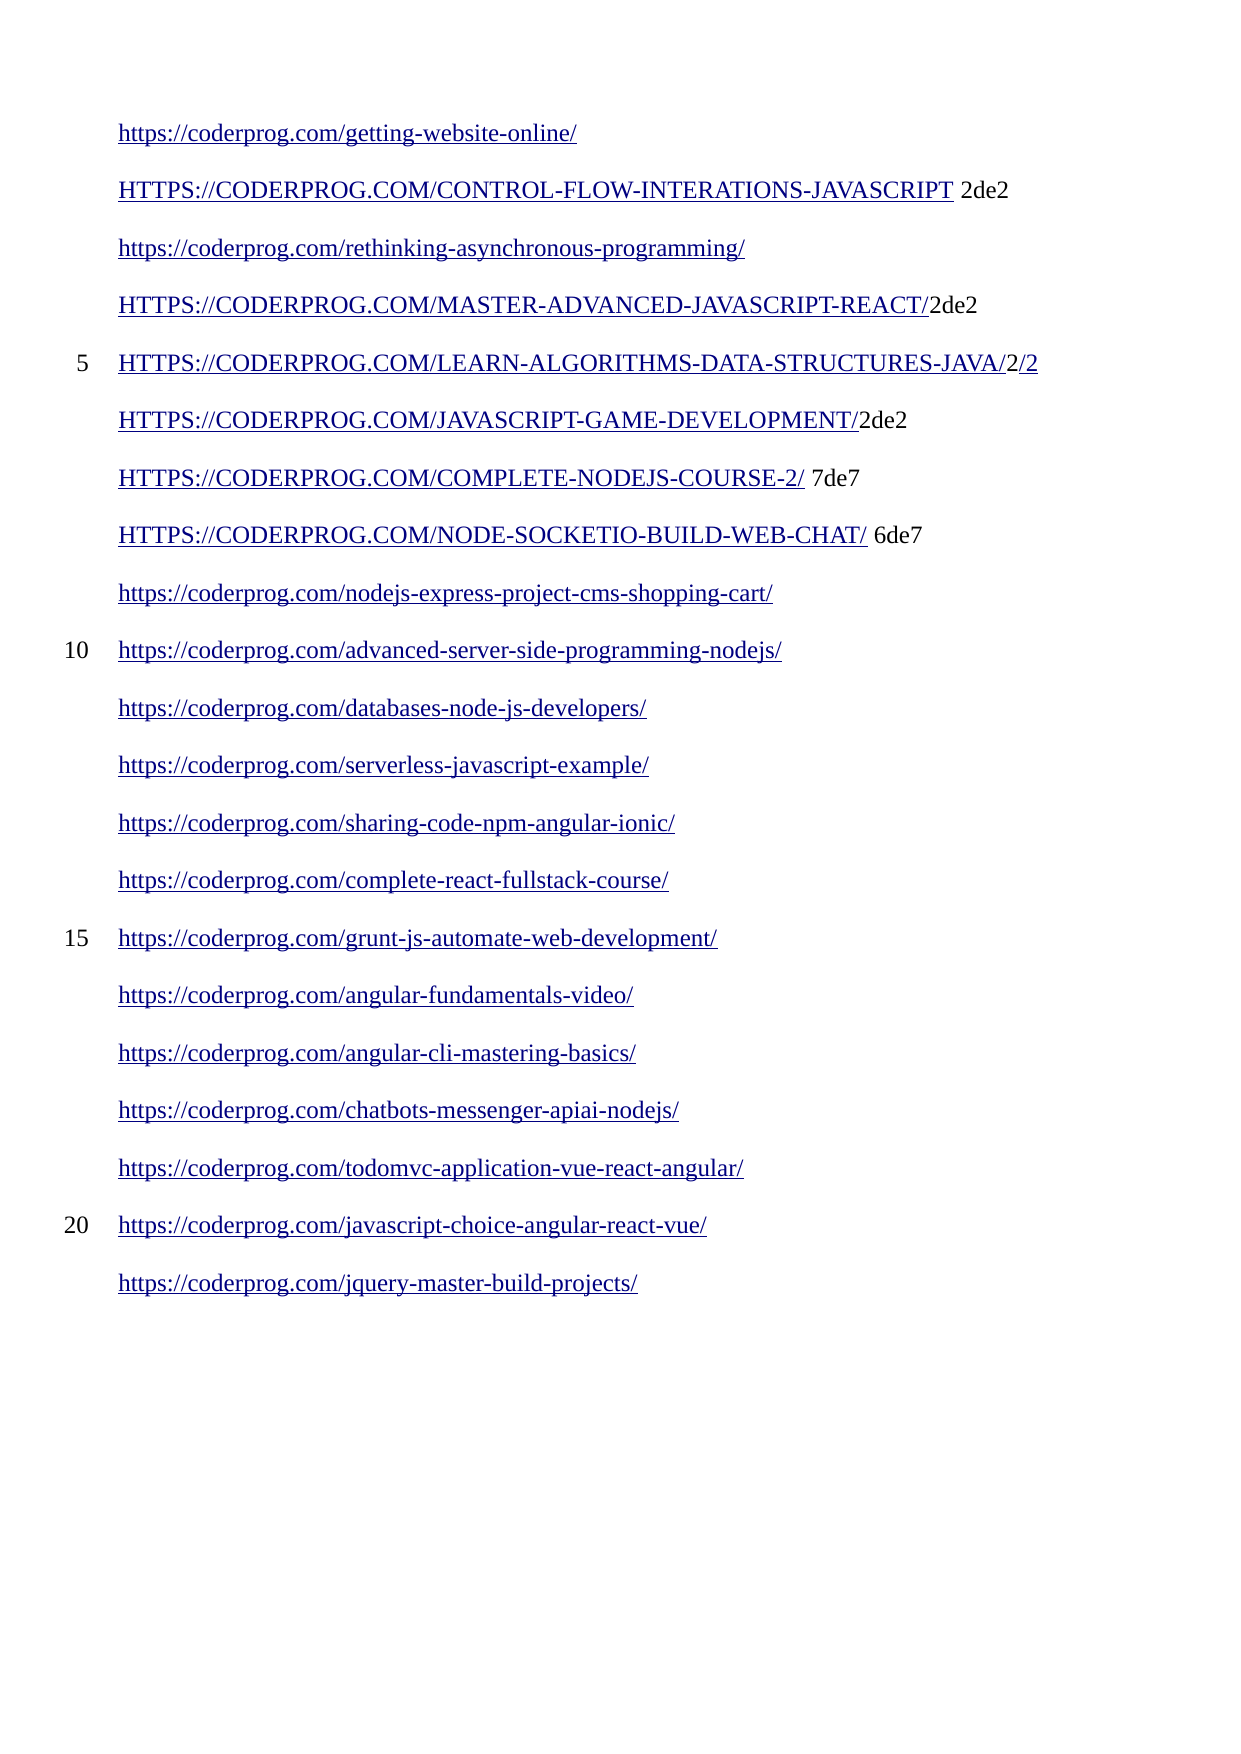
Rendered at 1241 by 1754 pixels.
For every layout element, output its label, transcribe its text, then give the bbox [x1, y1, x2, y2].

text HTTPS://CODERPROG.COM/LEARN-ALGORITHMS-DATA-STRUCTURES-JAVA/2/2 [118, 348, 1122, 377]
text https://coderprog.com/serverless-javascript-example/ [118, 751, 1122, 779]
text https://coderprog.com/getting-website-online/ [118, 118, 1122, 147]
text https://coderprog.com/todomvc-application-vue-react-angular/ [118, 1153, 1122, 1182]
text HTTPS://CODERPROG.COM/CONTROL-FLOW-INTERATIONS-JAVASCRIPT 2de2 [118, 176, 1122, 204]
text HTTPS://CODERPROG.COM/COMPLETE-NODEJS-COURSE-2/ 7de7 [118, 463, 1122, 492]
text https://coderprog.com/chatbots-messenger-apiai-nodejs/ [118, 1096, 1122, 1124]
text HTTPS://CODERPROG.COM/JAVASCRIPT-GAME-DEVELOPMENT/2de2 [118, 406, 1122, 434]
text https://coderprog.com/jquery-master-build-projects/ [118, 1268, 1122, 1297]
text https://coderprog.com/grunt-js-automate-web-development/ [118, 923, 1122, 952]
text HTTPS://CODERPROG.COM/NODE-SOCKETIO-BUILD-WEB-CHAT/ 6de7 [118, 521, 1122, 549]
text https://coderprog.com/complete-react-fullstack-course/ [118, 866, 1122, 894]
text https://coderprog.com/sharing-code-npm-angular-ionic/ [118, 808, 1122, 837]
text https://coderprog.com/nodejs-express-project-cms-shopping-cart/ [118, 578, 1122, 607]
text https://coderprog.com/databases-node-js-developers/ [118, 693, 1122, 722]
text https://coderprog.com/angular-cli-mastering-basics/ [118, 1038, 1122, 1067]
text https://coderprog.com/angular-fundamentals-video/ [118, 981, 1122, 1009]
text https://coderprog.com/advanced-server-side-programming-nodejs/ [118, 636, 1122, 664]
text HTTPS://CODERPROG.COM/MASTER-ADVANCED-JAVASCRIPT-REACT/2de2 [118, 291, 1122, 319]
text https://coderprog.com/rethinking-asynchronous-programming/ [118, 233, 1122, 262]
text https://coderprog.com/javascript-choice-angular-react-vue/ [118, 1211, 1122, 1239]
